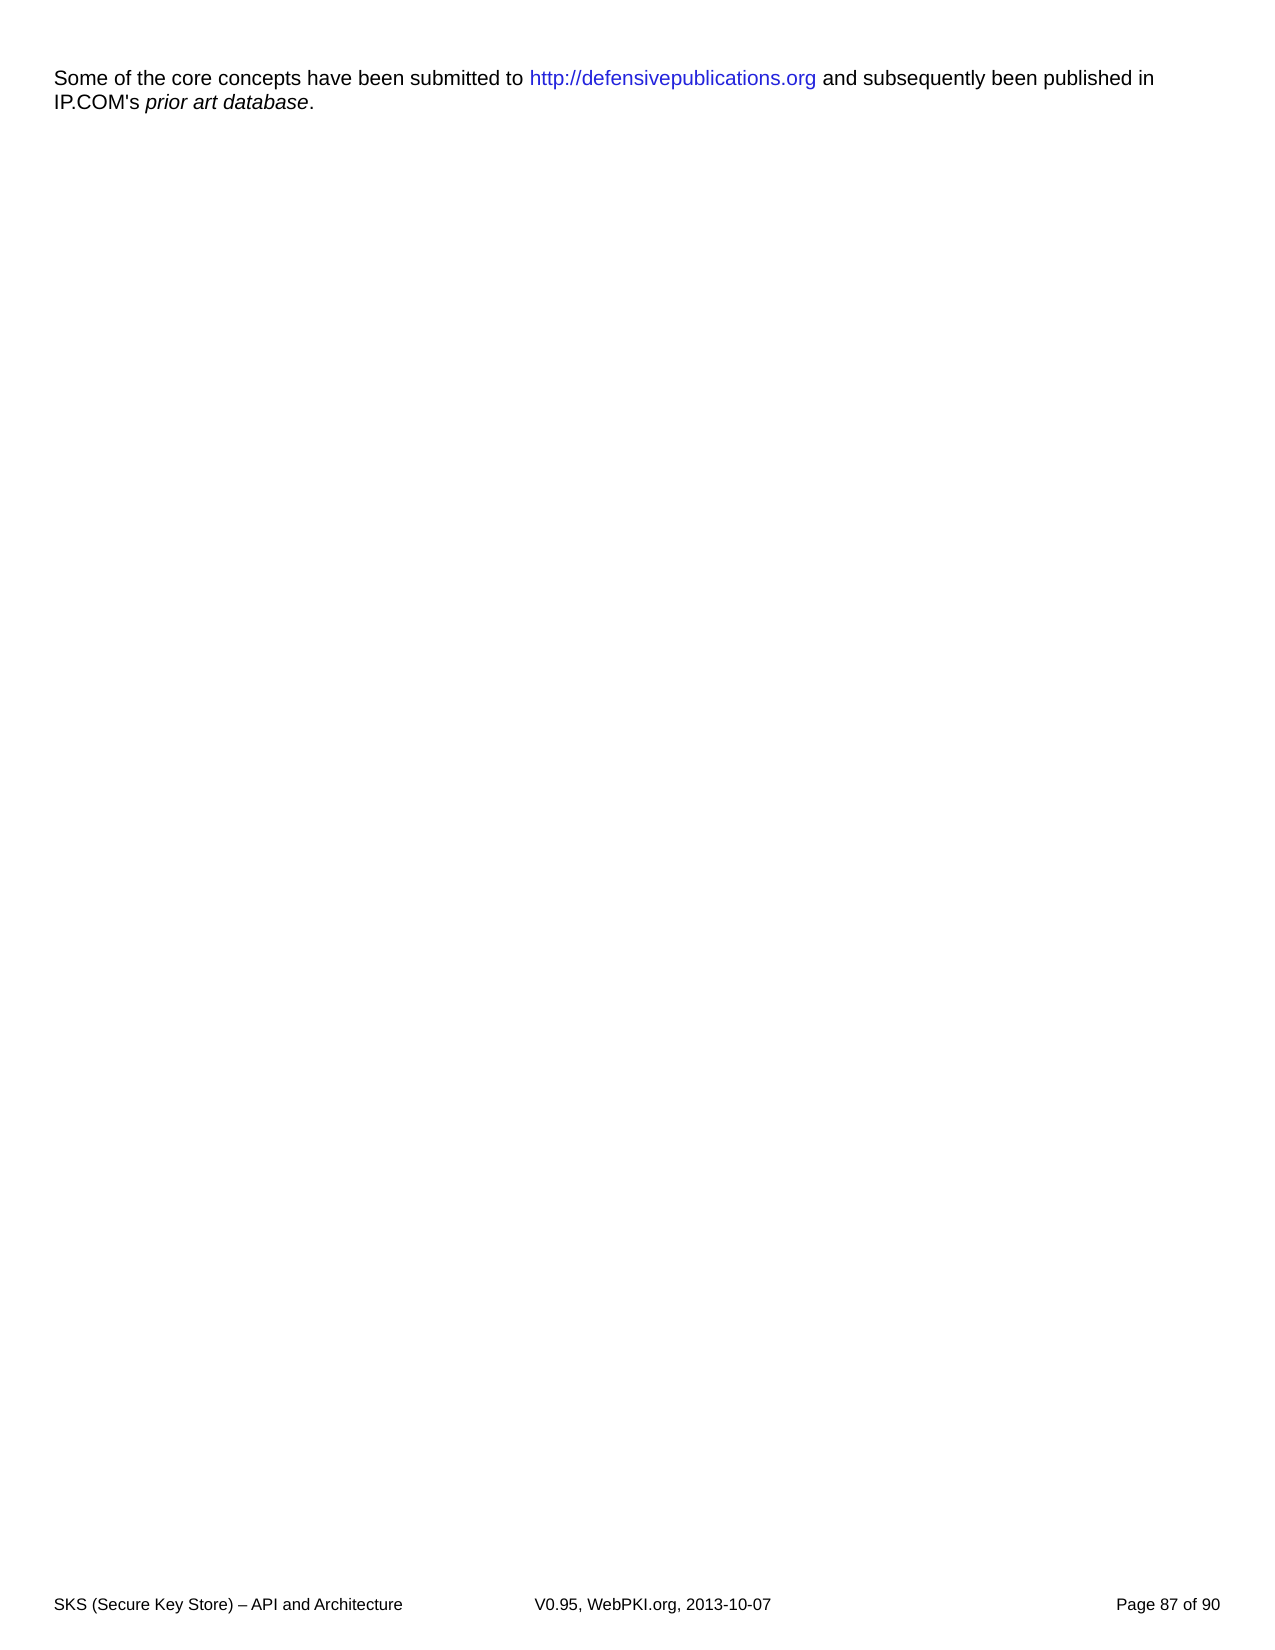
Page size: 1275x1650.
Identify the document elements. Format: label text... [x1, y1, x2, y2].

text Some of the core concepts have been submitted to http://defensivepublications.org and subsequently been published in IP.COM's prior art database. [54, 66, 1221, 114]
